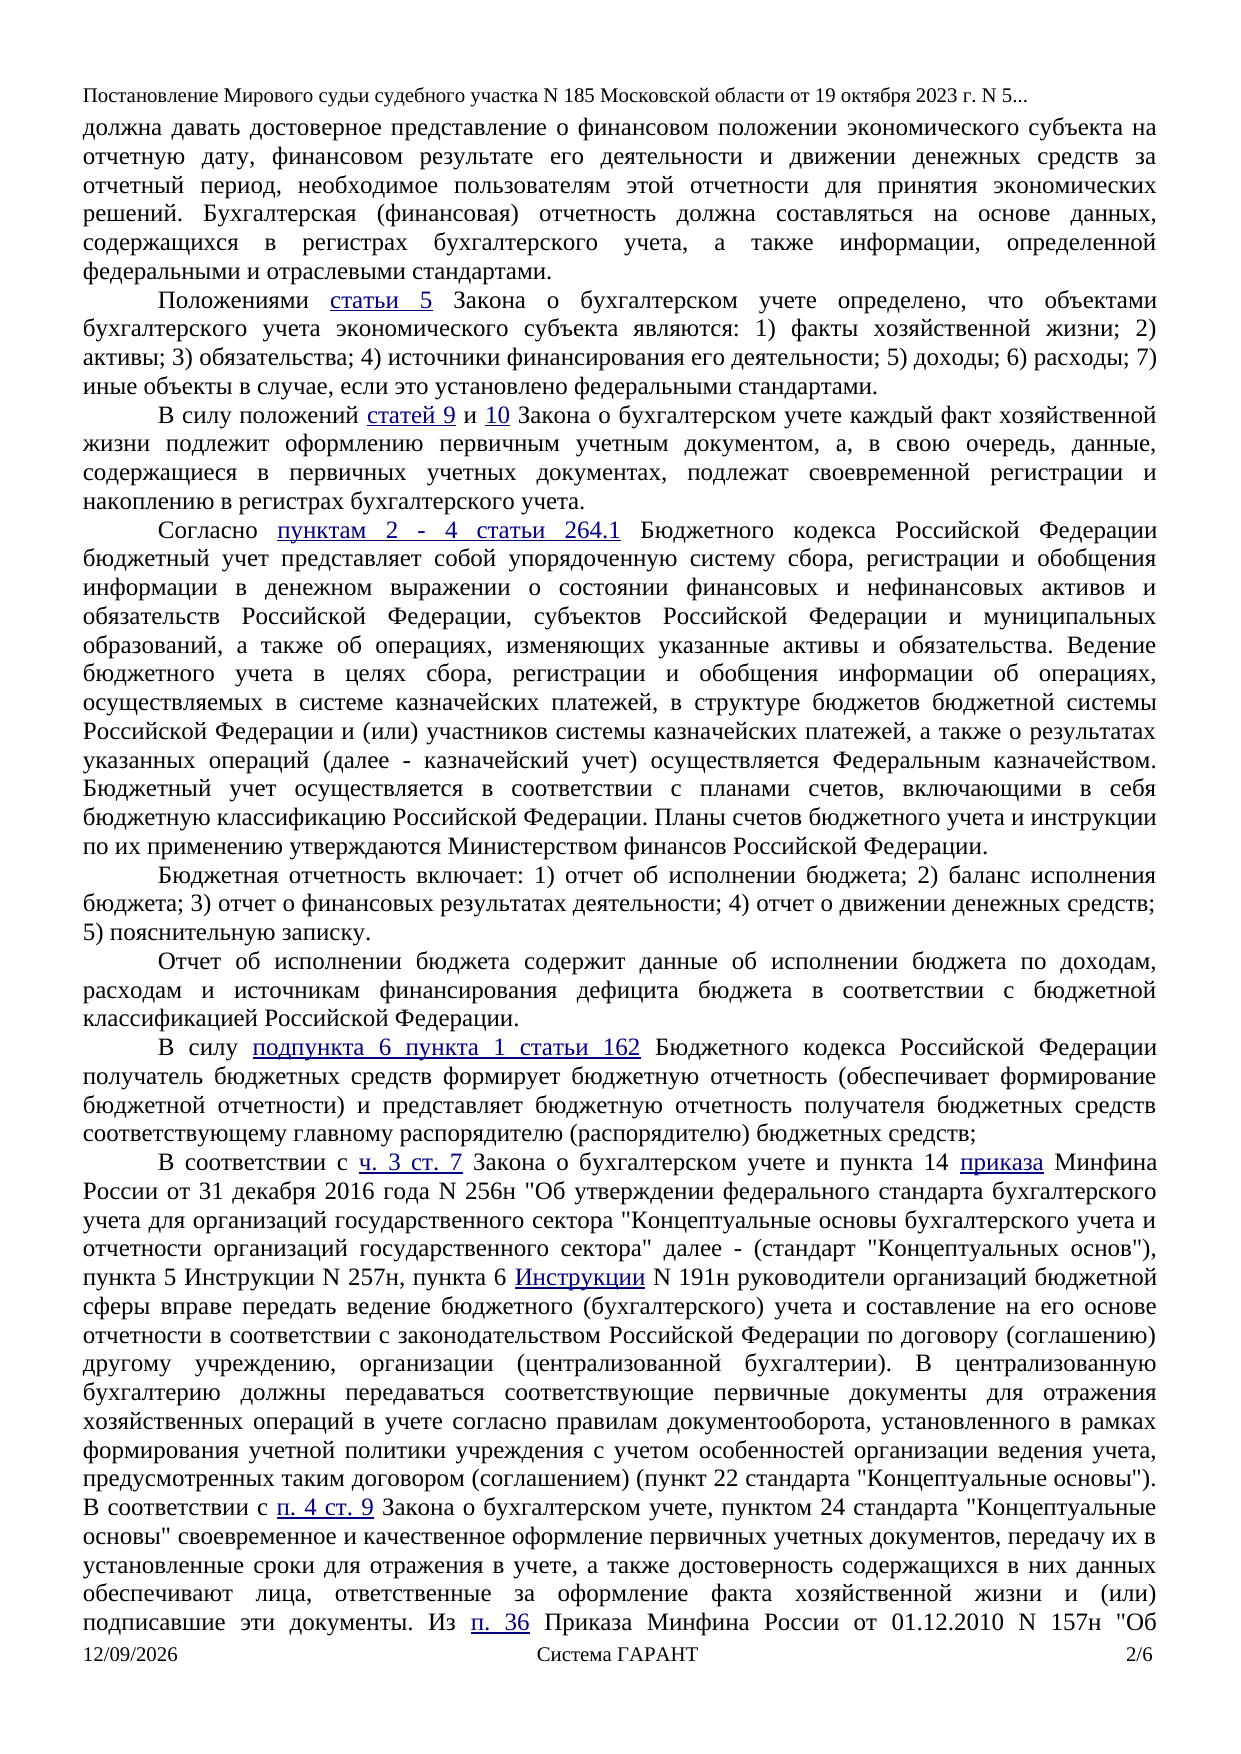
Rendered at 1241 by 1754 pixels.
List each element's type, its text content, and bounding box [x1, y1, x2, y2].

text Положениями статьи 5 Закона о бухгалтерском учете определено, что объектами бухгалтерского учета экономического субъекта являются: 1) факты хозяйственной жизни; 2) активы; 3) обязательства; 4) источники финансирования его деятельности; 5) доходы; 6) расходы; 7) иные объекты в случае, если это установлено федеральными стандартами. [83, 285, 1157, 400]
text Согласно пунктам 2 - 4 статьи 264.1 Бюджетного кодекса Российской Федерации бюджетный учет представляет собой упорядоченную систему сбора, регистрации и обобщения информации в денежном выражении о состоянии финансовых и нефинансовых активов и обязательств Российской Федерации, субъектов Российской Федерации и муниципальных образований, а также об операциях, изменяющих указанные активы и обязательства. Ведение бюджетного учета в целях сбора, регистрации и обобщения информации об операциях, осуществляемых в системе казначейских платежей, в структуре бюджетов бюджетной системы Российской Федерации и (или) участников системы казначейских платежей, а также о результатах указанных операций (далее - казначейский учет) осуществляется Федеральным казначейством. Бюджетный учет осуществляется в соответствии с планами счетов, включающими в себя бюджетную классификацию Российской Федерации. Планы счетов бюджетного учета и инструкции по их применению утверждаются Министерством финансов Российской Федерации. [83, 515, 1157, 860]
text В силу подпункта 6 пункта 1 статьи 162 Бюджетного кодекса Российской Федерации получатель бюджетных средств формирует бюджетную отчетность (обеспечивает формирование бюджетной отчетности) и представляет бюджетную отчетность получателя бюджетных средств соответствующему главному распорядителю (распорядителю) бюджетных средств; [83, 1032, 1157, 1147]
text В соответствии с ч. 3 ст. 7 Закона о бухгалтерском учете и пункта 14 приказа Минфина России от 31 декабря 2016 года N 256н "Об утверждении федерального стандарта бухгалтерского учета для организаций государственного сектора "Концептуальные основы бухгалтерского учета и отчетности организаций государственного сектора" далее - (стандарт "Концептуальных основ"), пункта 5 Инструкции N 257н, пункта 6 Инструкции N 191н руководители организаций бюджетной сферы вправе передать ведение бюджетного (бухгалтерского) учета и составление на его основе отчетности в соответствии с законодательством Российской Федерации по договору (соглашению) другому учреждению, организации (централизованной бухгалтерии). В централизованную бухгалтерию должны передаваться соответствующие первичные документы для отражения хозяйственных операций в учете согласно правилам документооборота, установленного в рамках формирования учетной политики учреждения с учетом особенностей организации ведения учета, предусмотренных таким договором (соглашением) (пункт 22 стандарта "Концептуальные основы"). В соответствии с п. 4 ст. 9 Закона о бухгалтерском учете, пунктом 24 стандарта "Концептуальные основы" своевременное и качественное оформление первичных учетных документов, передачу их в установленные сроки для отражения в учете, а также достоверность содержащихся в них данных обеспечивают лица, ответственные за оформление факта хозяйственной жизни и (или) подписавшие эти документы. Из п. 36 Приказа Минфина России от 01.12.2010 N 157н "Об [83, 1147, 1157, 1636]
text Отчет об исполнении бюджета содержит данные об исполнении бюджета по доходам, расходам и источникам финансирования дефицита бюджета в соответствии с бюджетной классификацией Российской Федерации. [83, 946, 1157, 1032]
text должна давать достоверное представление о финансовом положении экономического субъекта на отчетную дату, финансовом результате его деятельности и движении денежных средств за отчетный период, необходимое пользователям этой отчетности для принятия экономических решений. Бухгалтерская (финансовая) отчетность должна составляться на основе данных, содержащихся в регистрах бухгалтерского учета, а также информации, определенной федеральными и отраслевыми стандартами. [83, 112, 1157, 285]
text В силу положений статей 9 и 10 Закона о бухгалтерском учете каждый факт хозяйственной жизни подлежит оформлению первичным учетным документом, а, в свою очередь, данные, содержащиеся в первичных учетных документах, подлежат своевременной регистрации и накоплению в регистрах бухгалтерского учета. [83, 400, 1157, 515]
text Бюджетная отчетность включает: 1) отчет об исполнении бюджета; 2) баланс исполнения бюджета; 3) отчет о финансовых результатах деятельности; 4) отчет о движении денежных средств; 5) пояснительную записку. [83, 860, 1157, 946]
